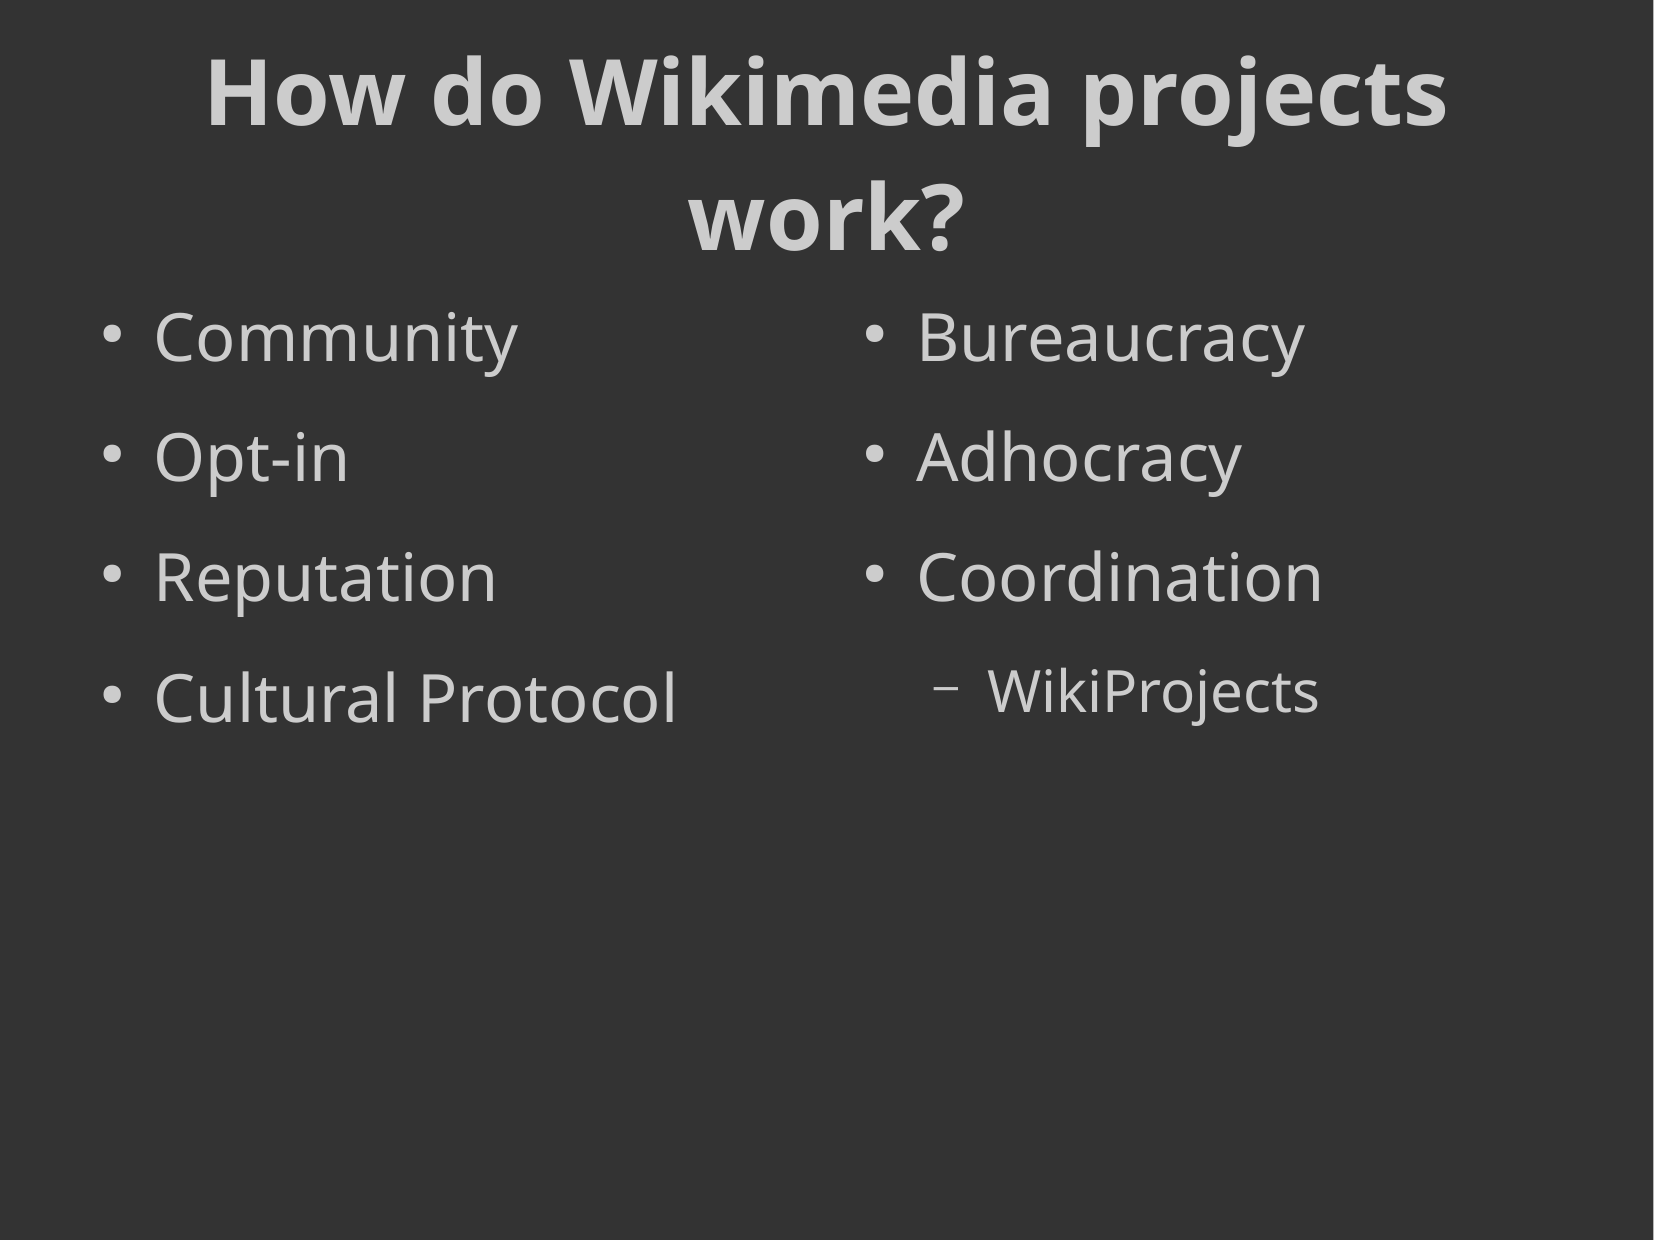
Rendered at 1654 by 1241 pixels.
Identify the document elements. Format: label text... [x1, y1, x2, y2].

title How do Wikimedia projects work? [82, 49, 1571, 257]
list Bureaucracy Adhocracy Coordination WikiProjects [845, 290, 1572, 1010]
list Community Opt-in Reputation Cultural Protocol [82, 290, 809, 1010]
